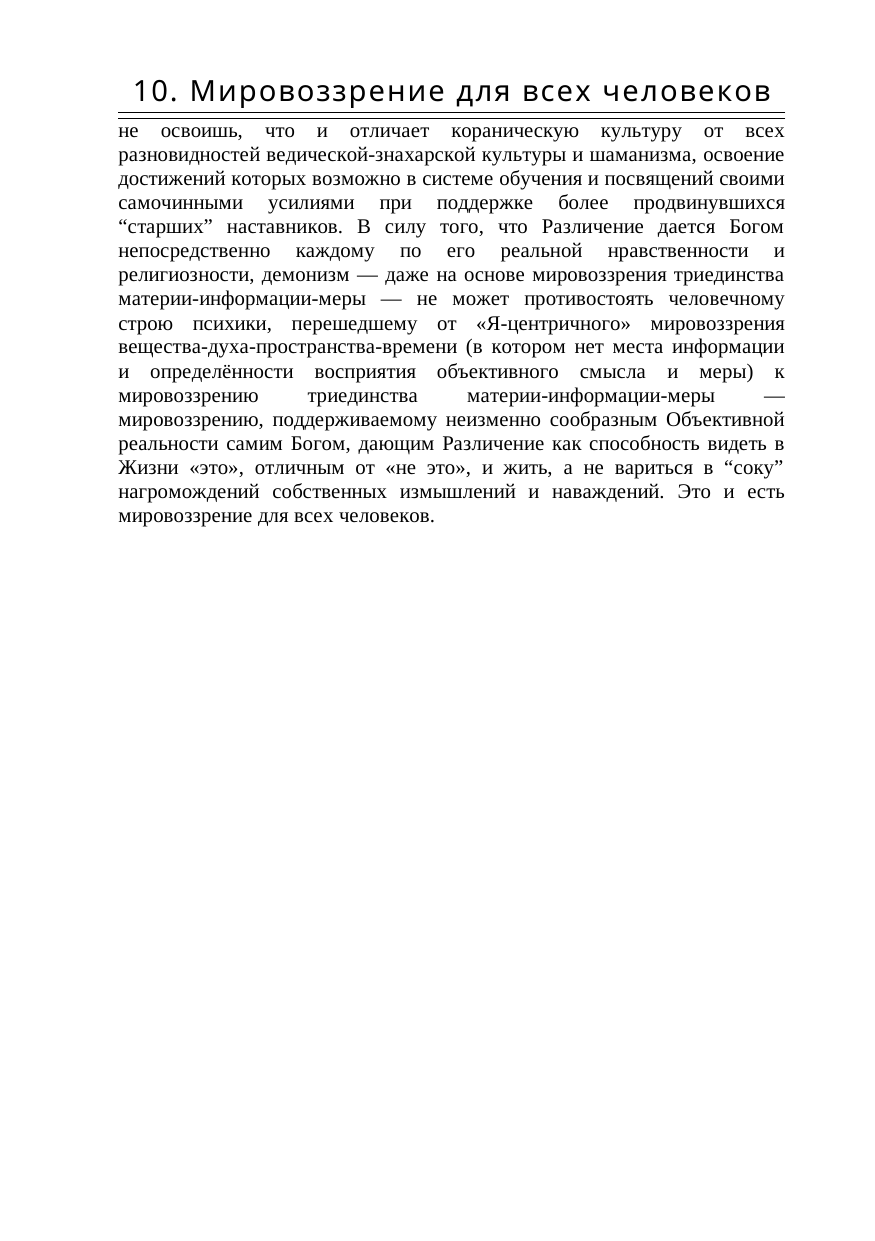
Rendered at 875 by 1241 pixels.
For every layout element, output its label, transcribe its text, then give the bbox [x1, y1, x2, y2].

text не освоишь, что и отличает кораническую культуру от всех разновидностей ведической-знахарской культуры и шаманизма, освоение достижений которых возможно в системе обучения и посвящений своими самочинными усилиями при поддержке более продвинувшихся “старших” наставников. В силу того, что Различение дается Богом непосредственно каждому по его реальной нравственности и религиозности, демонизм — даже на основе мировоззрения триединства материи-информации-меры — не может противостоять человечному строю психики, перешедшему от «Я-центричного» мировоззрения вещества-духа-пространства-времени (в котором нет места информации и определённости восприятия объективного смысла и меры) к мировоззрению триединства материи-информации-меры — мировоззрению, поддерживаемому неизменно сообразным Объективной реальности самим Богом, дающим Различение как способность видеть в Жизни «это», отличным от «не это», и жить, а не вариться в “соку” нагромождений собственных измышлений и наваждений. Это и есть мировоззрение для всех человеков. [118, 119, 785, 527]
